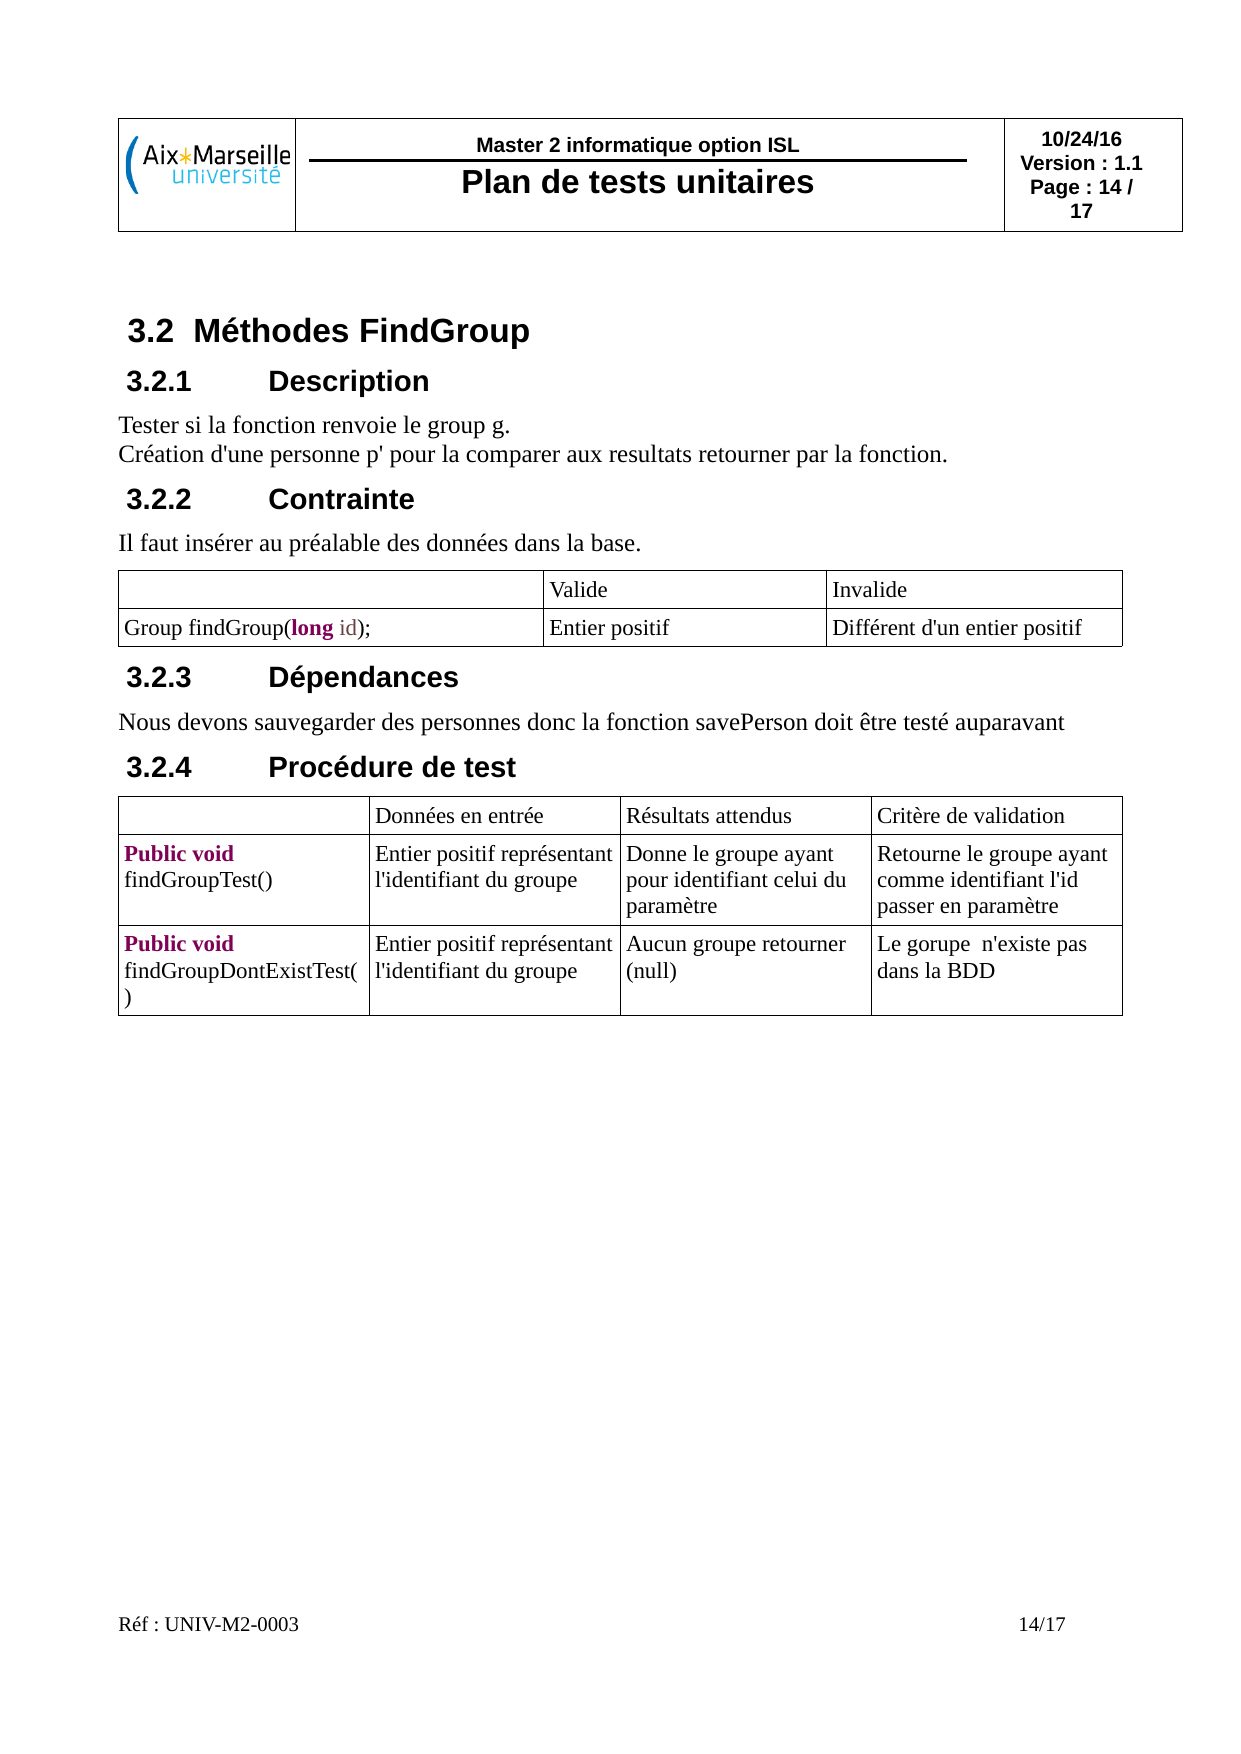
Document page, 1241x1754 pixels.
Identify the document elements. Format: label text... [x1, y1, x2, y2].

table_header Invalide [827, 571, 1122, 608]
table_cell Public void findGroupTest() [119, 835, 369, 925]
table_cell Entier positif [544, 609, 826, 646]
text Il faut insérer au préalable des données dans la base. [118, 528, 1122, 557]
table_cell Entier positif représentant l'identifiant du groupe [370, 835, 620, 925]
table_cell Entier positif représentant l'identifiant du groupe [370, 926, 620, 1015]
table_header Valide [544, 571, 826, 608]
table_header Données en entrée [370, 797, 620, 834]
table_cell Public void findGroupDontExistTest() [119, 926, 369, 1015]
table_header Critère de validation [872, 797, 1122, 834]
text Nous devons sauvegarder des personnes donc la fonction savePerson doit être testé auparavant [118, 707, 1122, 735]
picture [125, 136, 290, 194]
table_header [119, 571, 543, 608]
subtitle Description [118, 364, 1122, 398]
table_cell Retourne le groupe ayant comme identifiant l'id passer en paramètre [872, 835, 1122, 925]
table_header Résultats attendus [621, 797, 871, 834]
subtitle Dépendances [118, 660, 1122, 694]
text Tester si la fonction renvoie le group g. [118, 410, 1122, 439]
table_cell Différent d'un entier positif [827, 609, 1122, 646]
table_cell Aucun groupe retourner (null) [621, 926, 871, 1015]
table_cell Group findGroup(long id); [119, 609, 543, 646]
table_cell Donne le groupe ayant pour identifiant celui du paramètre [621, 835, 871, 925]
subtitle Méthodes FindGroup [118, 311, 1122, 349]
subtitle Procédure de test [118, 750, 1122, 784]
text Création d'une personne p' pour la comparer aux resultats retourner par la fonction. [118, 439, 1122, 468]
table_header [119, 797, 369, 834]
table_cell Le gorupe n'existe pas dans la BDD [872, 926, 1122, 1015]
subtitle Contrainte [118, 482, 1122, 516]
